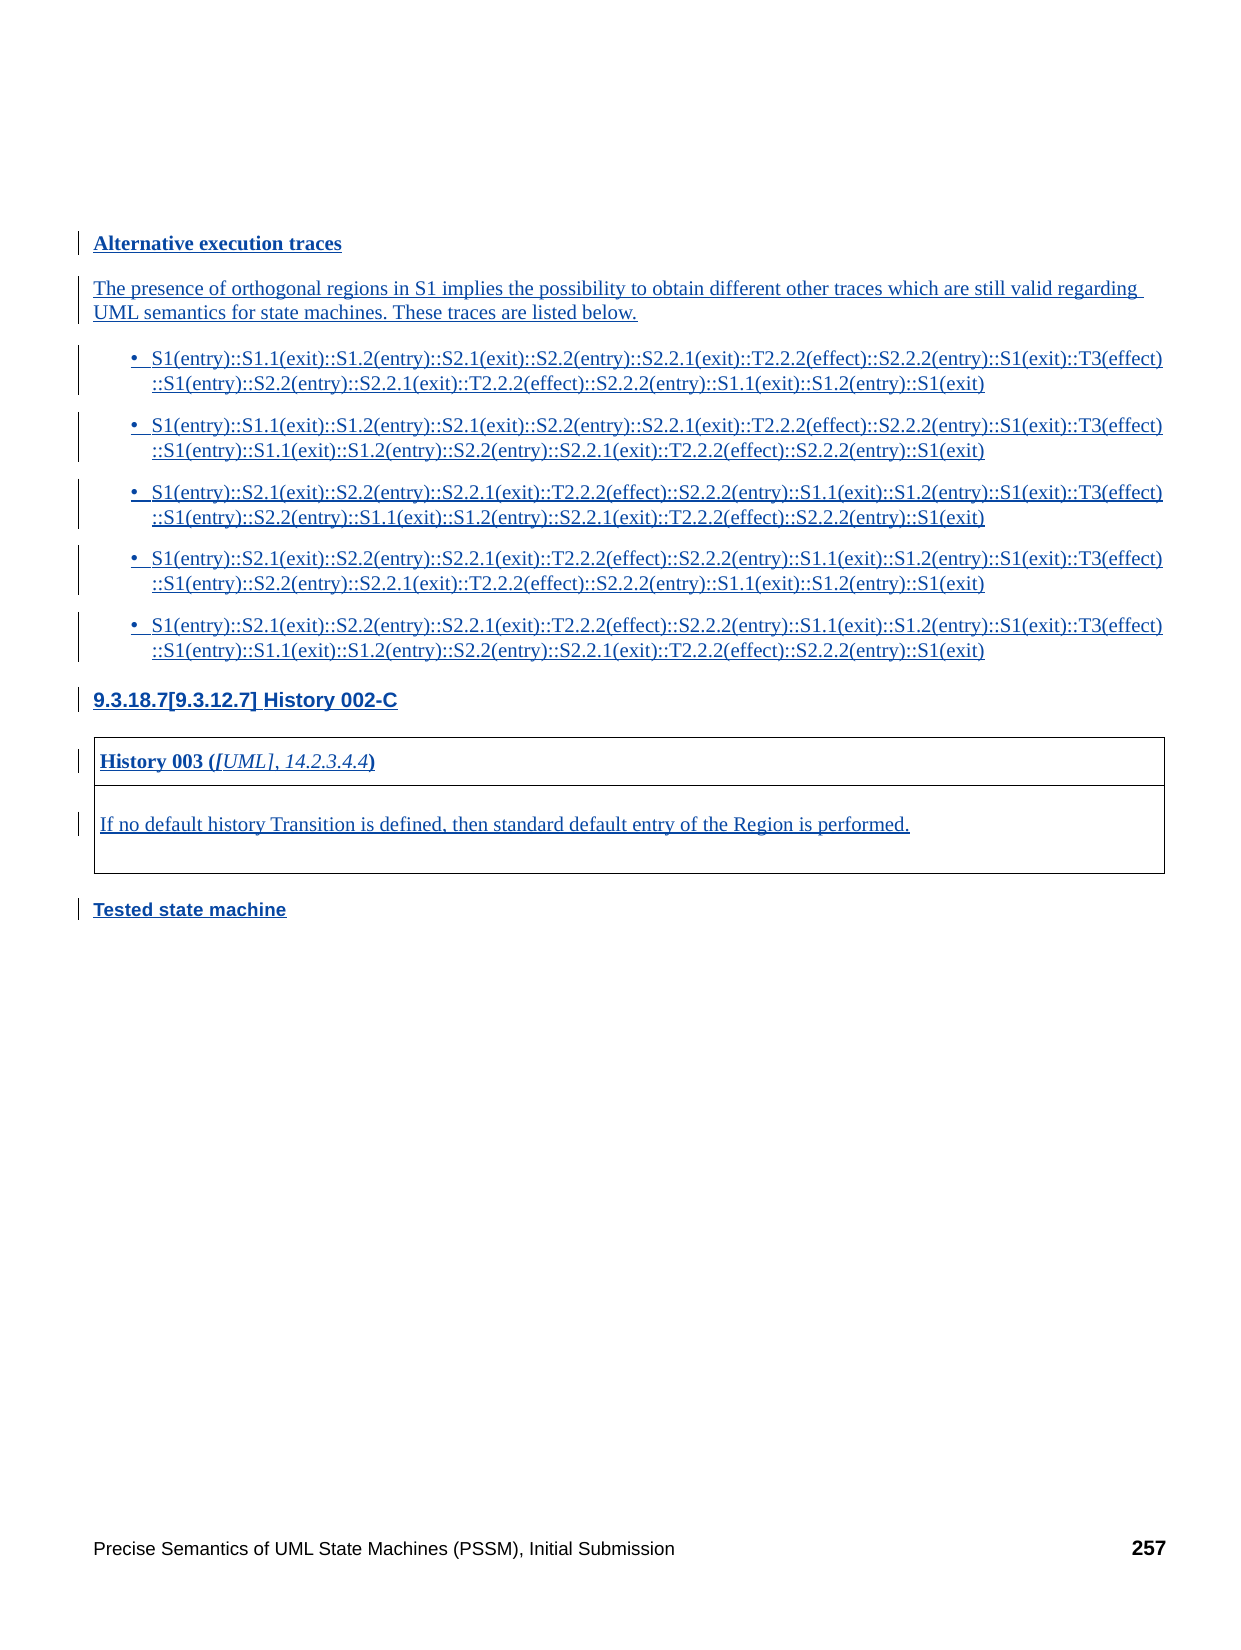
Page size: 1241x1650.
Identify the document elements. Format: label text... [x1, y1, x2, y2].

list S1(entry)::S2.1(exit)::S2.2(entry)::S2.2.1(exit)::T2.2.2(effect)::S2.2.2(entry)::S1.1(exit)::S1.2(entry)::S1(exit)::T3(effect)::S1(entry)::S2.2(entry)::S1.1(exit)::S1.2(entry)::S2.2.1(exit)::T2.2.2(effect)::S2.2.2(entry)::S1(exit) [131, 479, 1164, 529]
subtitle Tested state machine [93, 898, 1164, 920]
subtitle History 002-C [93, 687, 1164, 712]
list S1(entry)::S2.1(exit)::S2.2(entry)::S2.2.1(exit)::T2.2.2(effect)::S2.2.2(entry)::S1.1(exit)::S1.2(entry)::S1(exit)::T3(effect)::S1(entry)::S1.1(exit)::S1.2(entry)::S2.2(entry)::S2.2.1(exit)::T2.2.2(effect)::S2.2.2(entry)::S1(exit) [131, 612, 1164, 662]
list S1(entry)::S1.1(exit)::S1.2(entry)::S2.1(exit)::S2.2(entry)::S2.2.1(exit)::T2.2.2(effect)::S2.2.2(entry)::S1(exit)::T3(effect)::S1(entry)::S2.2(entry)::S2.2.1(exit)::T2.2.2(effect)::S2.2.2(entry)::S1.1(exit)::S1.2(entry)::S1(exit) [131, 345, 1164, 395]
list S1(entry)::S2.1(exit)::S2.2(entry)::S2.2.1(exit)::T2.2.2(effect)::S2.2.2(entry)::S1.1(exit)::S1.2(entry)::S1(exit)::T3(effect)::S1(entry)::S2.2(entry)::S2.2.1(exit)::T2.2.2(effect)::S2.2.2(entry)::S1.1(exit)::S1.2(entry)::S1(exit) [131, 545, 1164, 595]
text Alternative execution traces [93, 231, 1164, 255]
table_header History 003 ([UML], 14.2.3.4.4) [95, 738, 1164, 785]
text The presence of orthogonal regions in S1 implies the possibility to obtain different other traces which are still valid regarding UML semantics for state machines. These traces are listed below. [93, 276, 1164, 324]
list S1(entry)::S1.1(exit)::S1.2(entry)::S2.1(exit)::S2.2(entry)::S2.2.1(exit)::T2.2.2(effect)::S2.2.2(entry)::S1(exit)::T3(effect)::S1(entry)::S1.1(exit)::S1.2(entry)::S2.2(entry)::S2.2.1(exit)::T2.2.2(effect)::S2.2.2(entry)::S1(exit) [131, 412, 1164, 462]
table_cell If no default history Transition is defined, then standard default entry of the Region is performed. [95, 786, 1164, 873]
